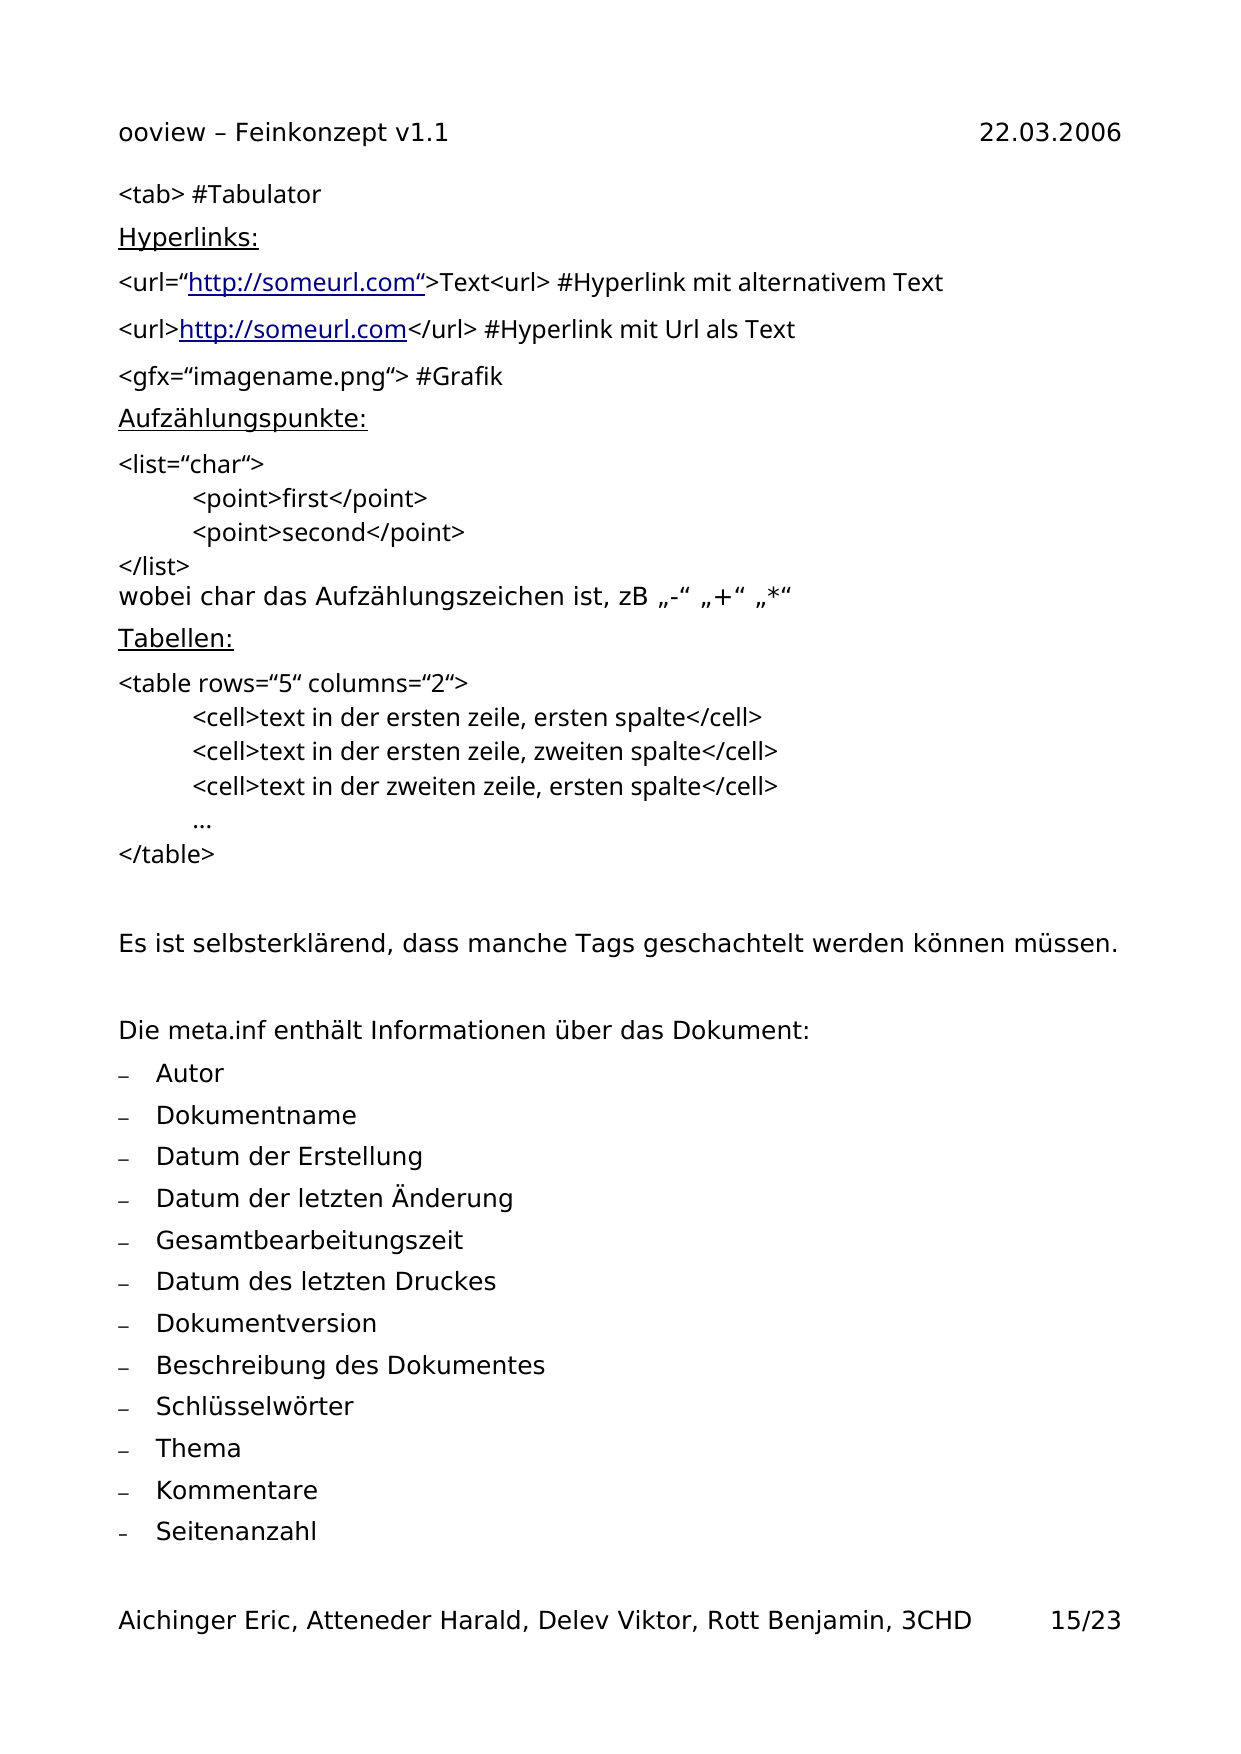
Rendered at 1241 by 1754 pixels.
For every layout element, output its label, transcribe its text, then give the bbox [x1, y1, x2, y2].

list Dokumentversion [118, 1309, 1122, 1338]
list Datum der Erstellung [118, 1143, 1122, 1172]
list Schlüsselwörter [118, 1393, 1122, 1422]
list Autor [118, 1059, 1122, 1088]
list Gesamtbearbeitungszeit [118, 1226, 1122, 1255]
text <list=“char“> <point>first</point> <point>second</point> </list> wobei char das Aufzählungszeichen ist, zB „-“ „+“ „*“ [118, 446, 1122, 612]
list Datum der letzten Änderung [118, 1184, 1122, 1213]
text <url=“http://someurl.com“>Text<url> #Hyperlink mit alternativem Text [118, 265, 1122, 299]
text Aufzählungspunkte: [118, 405, 1122, 434]
list Datum des letzten Druckes [118, 1268, 1122, 1297]
text <table rows=“5“ columns=“2“> <cell>text in der ersten zeile, ersten spalte</cell> <cell>text in der ersten zeile, zweiten spalte</cell> <cell>text in der zweiten zeile, ersten spalte</cell> ... </table> [118, 666, 1122, 870]
text <gfx=“imagename.png“> #Grafik [118, 358, 1122, 392]
list Dokumentname [118, 1101, 1122, 1130]
text <url>http://someurl.com</url> #Hyperlink mit Url als Text [118, 312, 1122, 346]
text Es ist selbsterklärend, dass manche Tags geschachtelt werden können müssen. [118, 929, 1122, 958]
list Seitenanzahl [118, 1518, 1122, 1547]
text Hyperlinks: [118, 223, 1122, 252]
text Die meta.inf enthält Informationen über das Dokument: [118, 1013, 1122, 1047]
list Kommentare [118, 1476, 1122, 1505]
list Thema [118, 1434, 1122, 1463]
list Beschreibung des Dokumentes [118, 1351, 1122, 1380]
text <tab> #Tabulator [118, 177, 1122, 211]
text Tabellen: [118, 624, 1122, 653]
